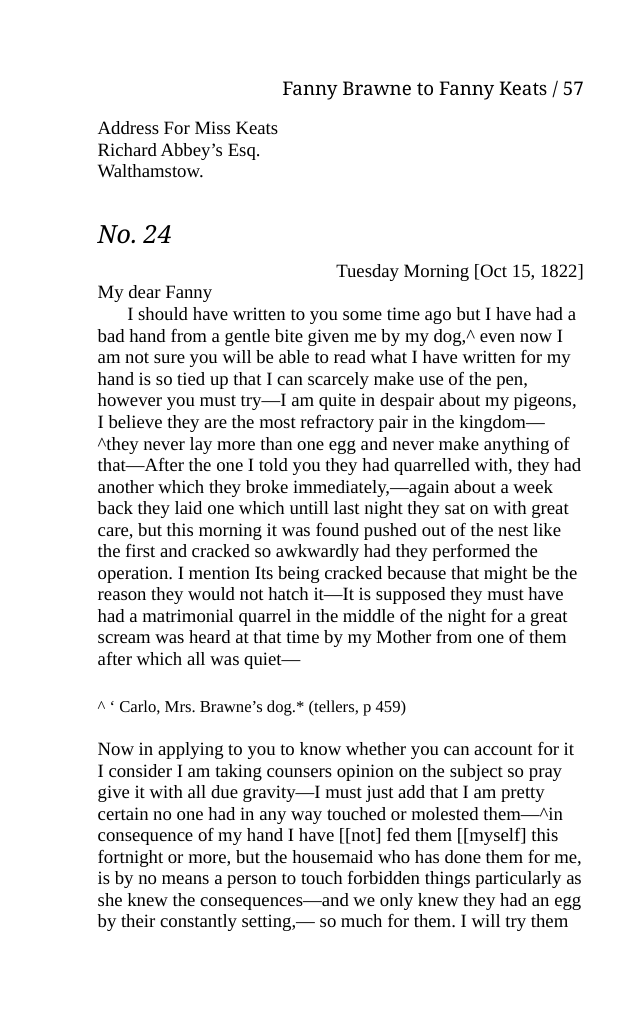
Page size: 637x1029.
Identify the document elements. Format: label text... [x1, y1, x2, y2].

text My dear Fanny [97, 281, 583, 303]
text Walthamstow. [97, 160, 583, 182]
text Tuesday Morning [Oct 15, 1822] [97, 260, 583, 281]
text Address For Miss Keats [97, 117, 583, 139]
text I should have written to you some time ago but I have had a bad hand from a gentle bite given me by my dog,^ even now I am not sure you will be able to read what I have written for my hand is so tied up that I can scarcely make use of the pen, however you must try—I am quite in despair about my pigeons, I believe they are the most refractory pair in the kingdom—^they never lay more than one egg and never make anything of that—After the one I told you they had quarrelled with, they had another which they broke immediately,—again about a week back they laid one which untill last night they sat on with great care, but this morning it was found pushed out of the nest like the first and cracked so awkwardly had they performed the operation. I mention Its being cracked because that might be the reason they would not hatch it—It is supposed they must have had a matrimonial quarrel in the middle of the night for a great scream was heard at that time by my Mother from one of them after which all was quiet— [97, 303, 583, 669]
text Now in applying to you to know whether you can account for it I consider I am taking counsers opinion on the subject so pray give it with all due gravity—I must just add that I am pretty certain no one had in any way touched or molested them—^in consequence of my hand I have [[not] fed them [[myself] this fortnight or more, but the housemaid who has done them for me, is by no means a person to touch forbidden things particularly as she knew the consequences—and we only knew they had an egg by their constantly setting,— so much for them. I will try them [97, 738, 583, 932]
text ^ ‘ Carlo, Mrs. Brawne’s dog.* (tellers, p 459) [97, 697, 583, 716]
text Richard Abbey’s Esq. [97, 139, 583, 160]
subtitle No. 24 [97, 217, 583, 251]
